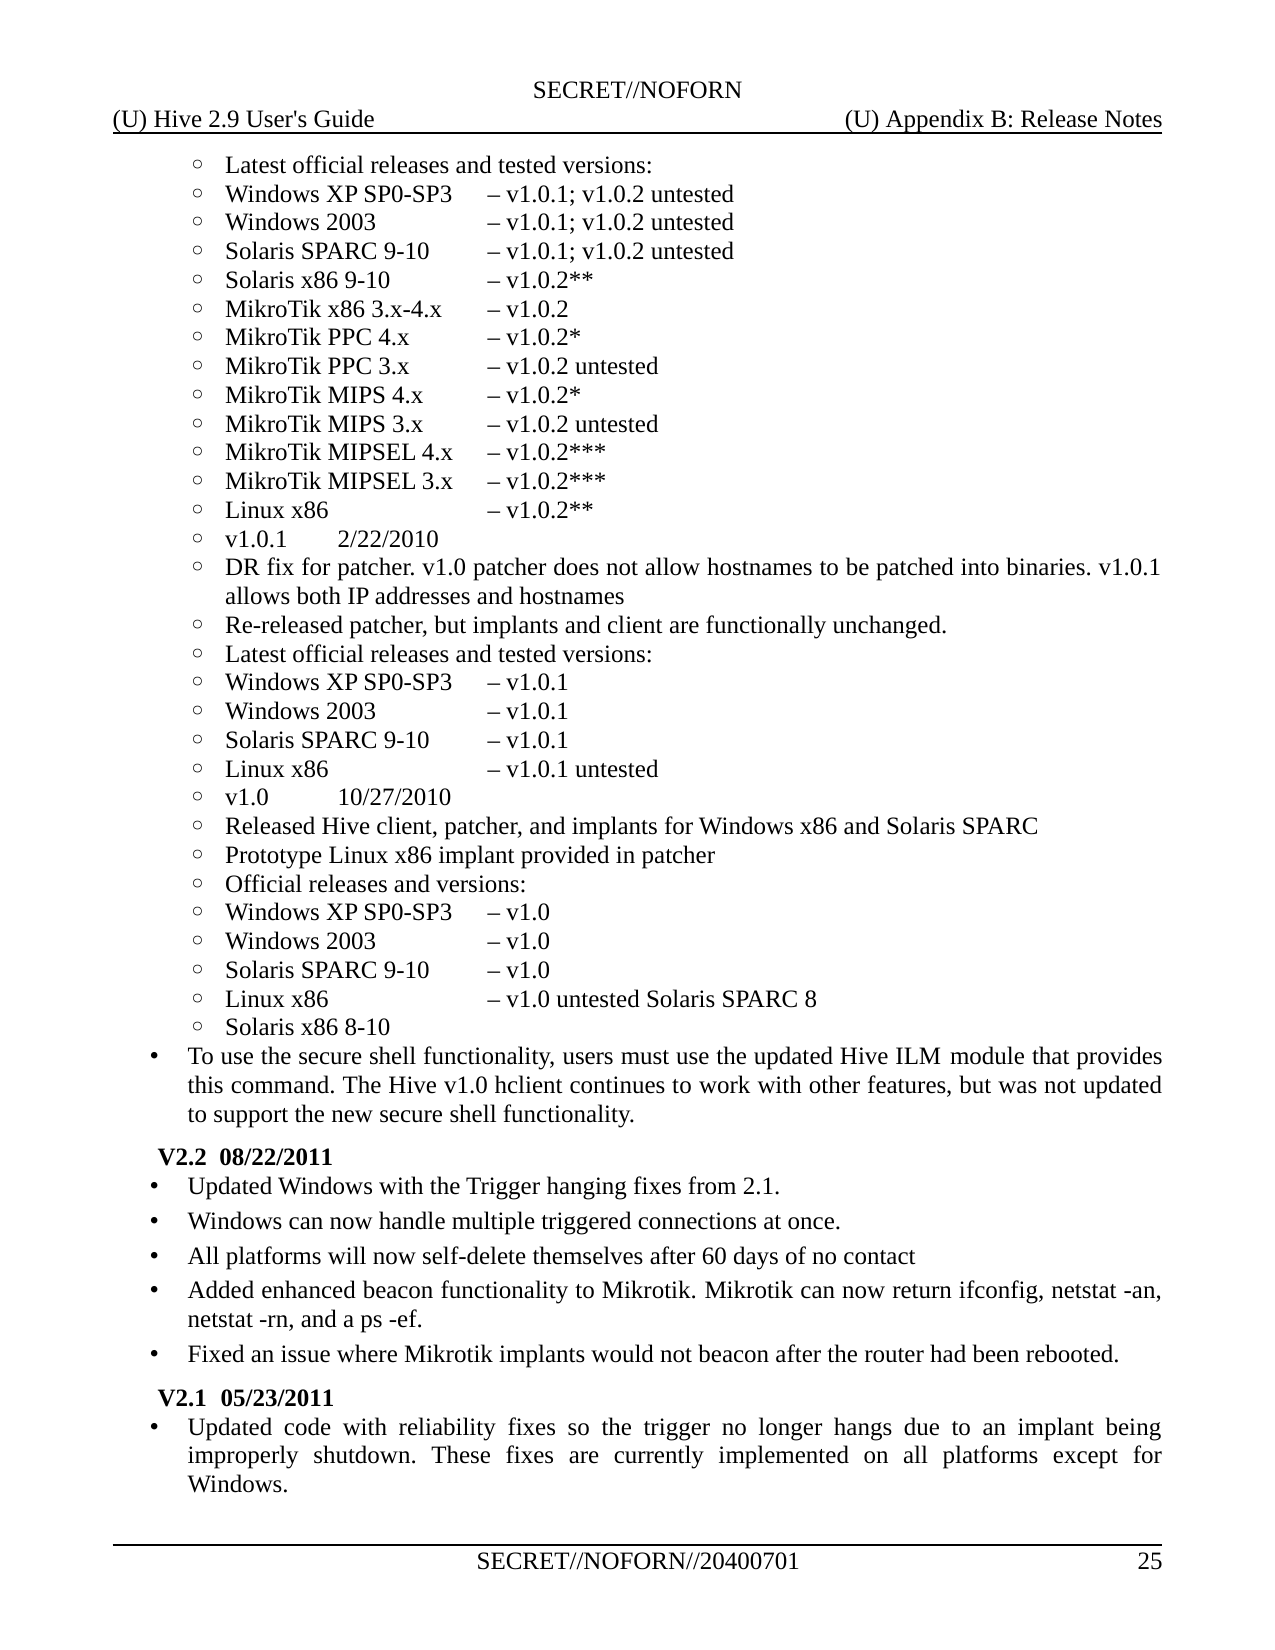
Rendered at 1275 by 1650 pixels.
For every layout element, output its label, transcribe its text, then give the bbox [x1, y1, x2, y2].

list MikroTik MIPS 3.x – v1.0.2 untested [187, 409, 1162, 437]
list Updated code with reliability fixes so the trigger no longer hangs due to an implant being improperly shutdown. These fixes are currently implemented on all platforms except for Windows. [150, 1412, 1162, 1498]
subtitle V2.1 05/23/2011 [157, 1383, 1162, 1412]
list Windows XP SP0-SP3 – v1.0.1; v1.0.2 untested [187, 179, 1162, 207]
list To use the secure shell functionality, users must use the updated Hive ILM module that provides this command. The Hive v1.0 hclient continues to work with other features, but was not updated to support the new secure shell functionality. [150, 1041, 1162, 1127]
list Solaris SPARC 9-10 – v1.0.1; v1.0.2 untested [187, 236, 1162, 265]
list Solaris x86 9-10 – v1.0.2** [187, 265, 1162, 294]
list v1.0 10/27/2010 [187, 782, 1162, 811]
list Updated Windows with the Trigger hanging fixes from 2.1. [150, 1171, 1162, 1200]
list Released Hive client, patcher, and implants for Windows x86 and Solaris SPARC [187, 811, 1162, 840]
list Fixed an issue where Mikrotik implants would not beacon after the router had been rebooted. [150, 1339, 1162, 1368]
list Prototype Linux x86 implant provided in patcher [187, 840, 1162, 869]
list Linux x86 – v1.0.2** [187, 495, 1162, 524]
list Windows XP SP0-SP3 – v1.0.1 [187, 667, 1162, 696]
list Linux x86 – v1.0.1 untested [187, 754, 1162, 782]
list Windows 2003 – v1.0.1; v1.0.2 untested [187, 207, 1162, 236]
list MikroTik PPC 4.x – v1.0.2* [187, 322, 1162, 351]
list Windows can now handle multiple triggered connections at once. [150, 1206, 1162, 1235]
subtitle V2.2 08/22/2011 [157, 1142, 1162, 1171]
list v1.0.1 2/22/2010 [187, 524, 1162, 552]
list Latest official releases and tested versions: [187, 150, 1162, 179]
list Solaris SPARC 9-10 – v1.0 [187, 955, 1162, 984]
list Re-released patcher, but implants and client are functionally unchanged. [187, 610, 1162, 639]
list Official releases and versions: [187, 869, 1162, 897]
list MikroTik MIPSEL 3.x – v1.0.2*** [187, 466, 1162, 495]
list Latest official releases and tested versions: [187, 639, 1162, 667]
list Solaris SPARC 9-10 – v1.0.1 [187, 725, 1162, 754]
list MikroTik x86 3.x-4.x – v1.0.2 [187, 294, 1162, 322]
list MikroTik MIPSEL 4.x – v1.0.2*** [187, 437, 1162, 466]
list MikroTik MIPS 4.x – v1.0.2* [187, 380, 1162, 409]
list Linux x86 – v1.0 untested Solaris SPARC 8 [187, 984, 1162, 1012]
list MikroTik PPC 3.x – v1.0.2 untested [187, 351, 1162, 380]
list Solaris x86 8-10 [187, 1012, 1162, 1041]
list All platforms will now self-delete themselves after 60 days of no contact [150, 1241, 1162, 1269]
list Added enhanced beacon functionality to Mikrotik. Mikrotik can now return ifconfig, netstat -an, netstat -rn, and a ps -ef. [150, 1276, 1162, 1333]
list Windows 2003 – v1.0.1 [187, 696, 1162, 725]
list DR fix for patcher. v1.0 patcher does not allow hostnames to be patched into binaries. v1.0.1 allows both IP addresses and hostnames [187, 552, 1162, 610]
list Windows 2003 – v1.0 [187, 926, 1162, 955]
list Windows XP SP0-SP3 – v1.0 [187, 897, 1162, 926]
